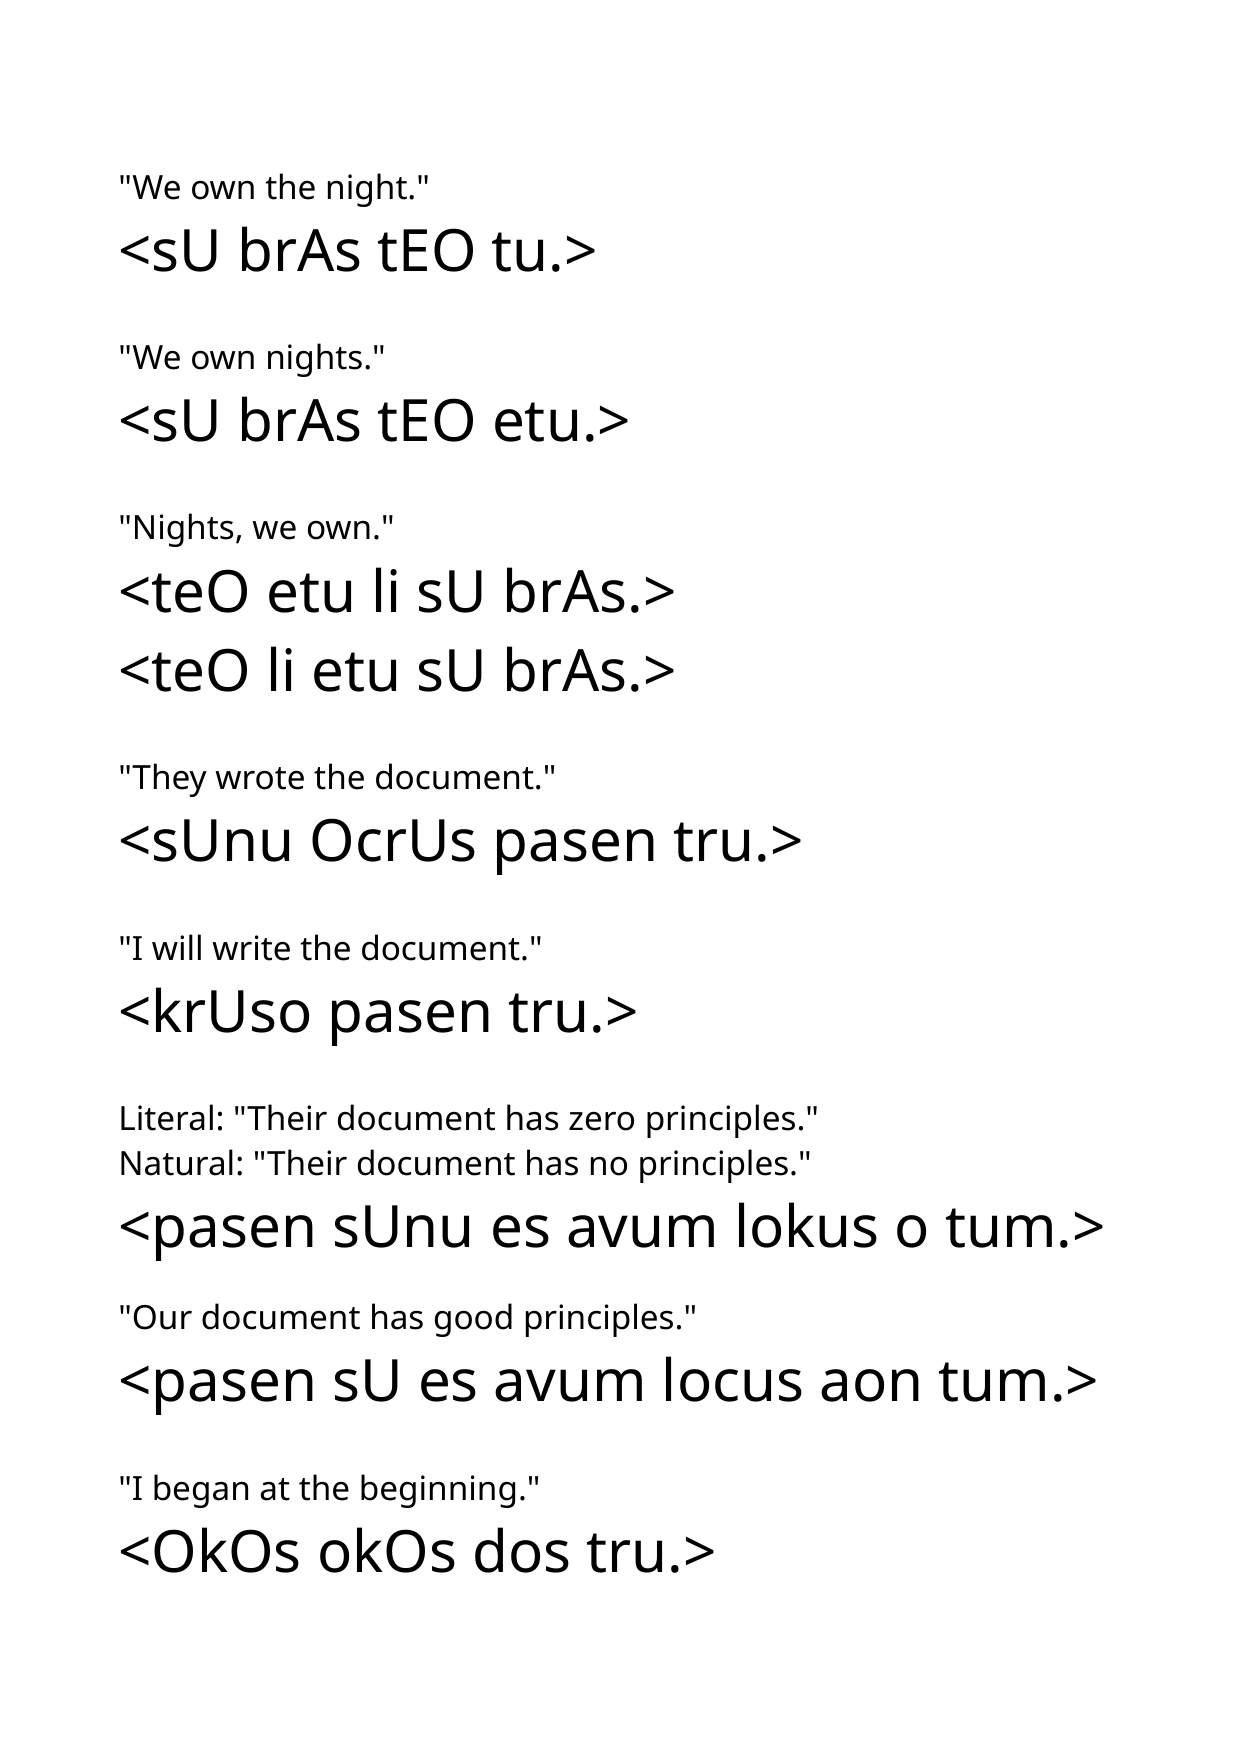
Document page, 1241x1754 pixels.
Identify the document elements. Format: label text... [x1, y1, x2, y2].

text "I began at the beginning." [118, 1464, 1122, 1510]
text "Nights, we own." [118, 504, 1122, 549]
text "We own nights." [118, 334, 1122, 379]
text <pasen sUnu es avum lokus o tum.> [118, 1185, 1122, 1265]
text <OkOs okOs dos tru.> [118, 1510, 1122, 1589]
text <krUso pasen tru.> [118, 970, 1122, 1049]
text <sU brAs tEO etu.> [118, 379, 1122, 459]
text "I will write the document." [118, 924, 1122, 970]
text Literal: "Their document has zero principles." [118, 1094, 1122, 1140]
text "Our document has good principles." [118, 1294, 1122, 1339]
text "They wrote the document." [118, 754, 1122, 799]
text <pasen sU es avum locus aon tum.> [118, 1339, 1122, 1419]
text <teO etu li sU brAs.> [118, 549, 1122, 629]
text Natural: "Their document has no principles." [118, 1140, 1122, 1185]
text <sU brAs tEO tu.> [118, 209, 1122, 288]
text <sUnu OcrUs pasen tru.> [118, 799, 1122, 879]
text "We own the night." [118, 163, 1122, 209]
text <teO li etu sU brAs.> [118, 629, 1122, 708]
